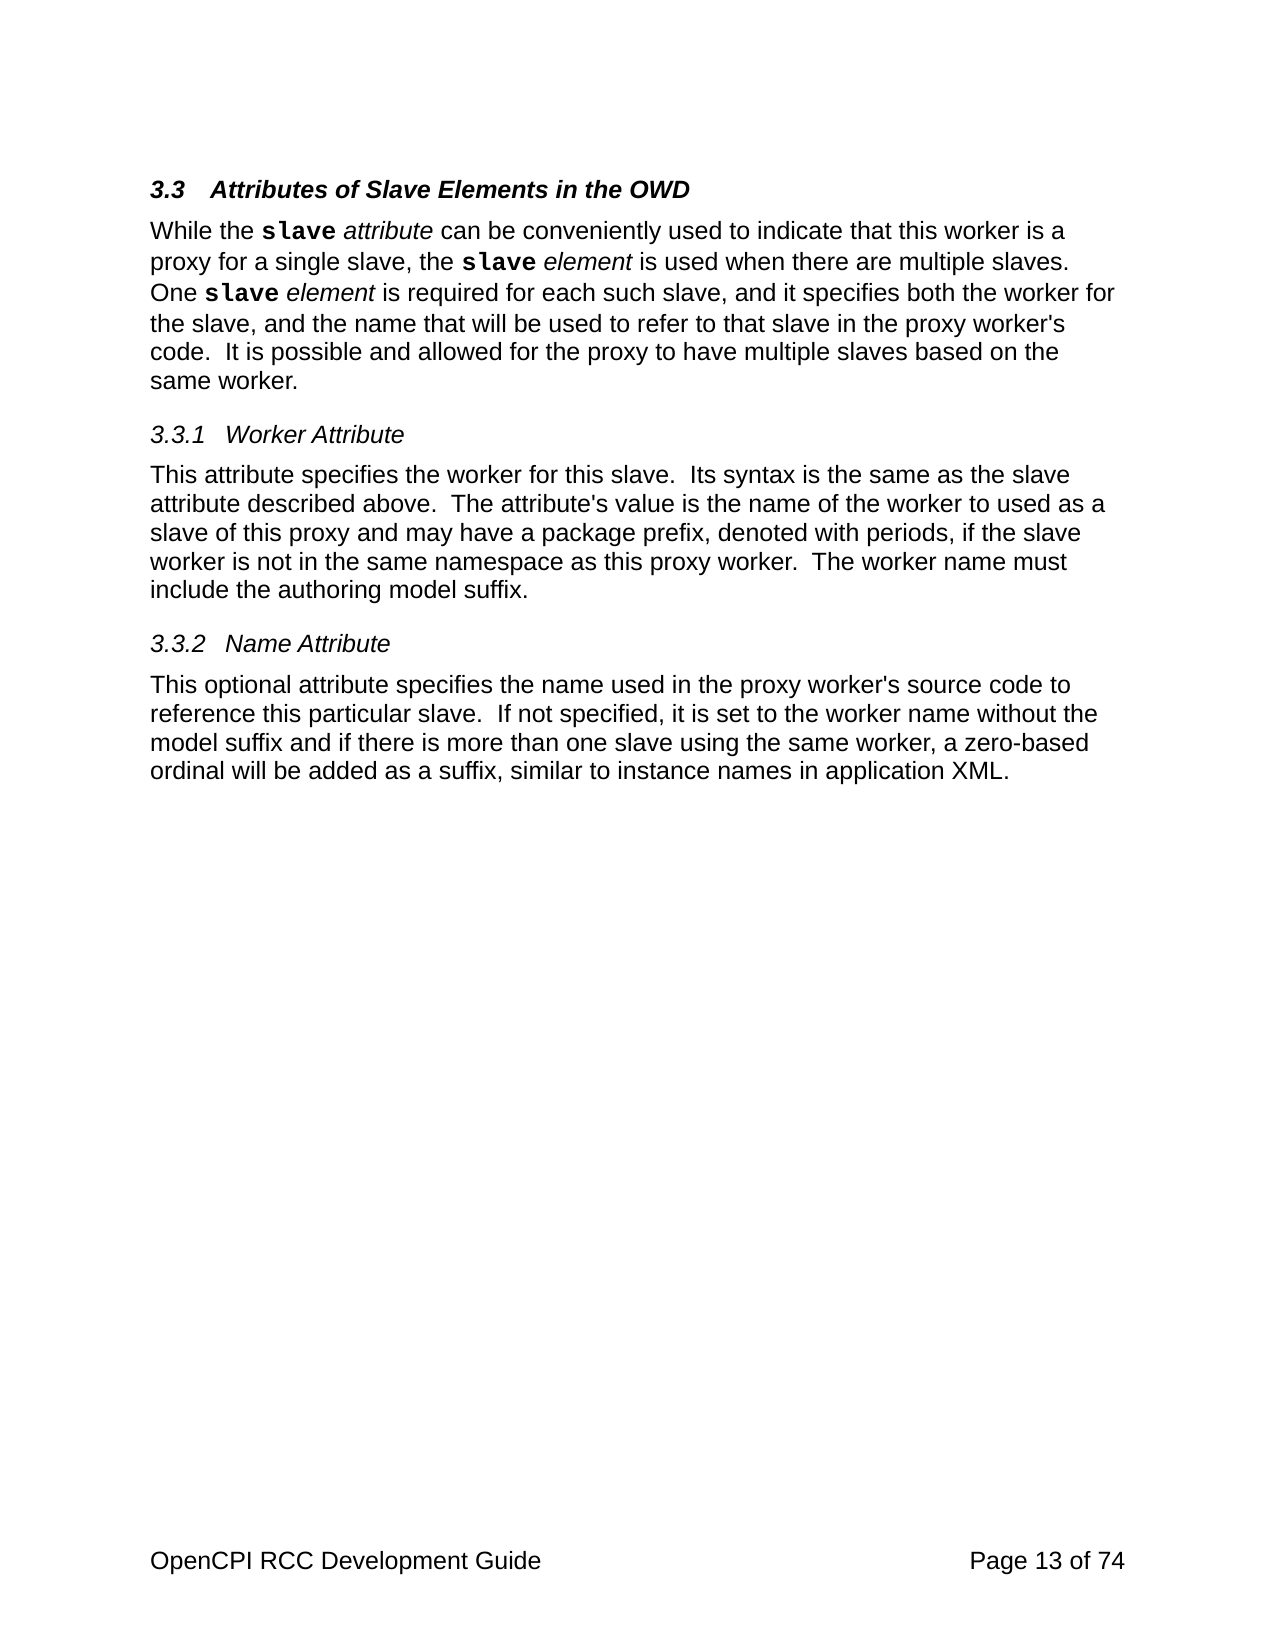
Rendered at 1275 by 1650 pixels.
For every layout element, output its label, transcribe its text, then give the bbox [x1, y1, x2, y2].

text This attribute specifies the worker for this slave. Its syntax is the same as the slave attribute described above. The attribute's value is the name of the worker to used as a slave of this proxy and may have a package prefix, denoted with periods, if the slave worker is not in the same namespace as this proxy worker. The worker name must include the authoring model suffix. [150, 461, 1125, 604]
subtitle Worker Attribute [150, 420, 1125, 448]
subtitle Name Attribute [150, 629, 1125, 658]
text While the slave attribute can be conveniently used to indicate that this worker is a proxy for a single slave, the slave element is used when there are multiple slaves. One slave element is required for each such slave, and it specifies both the worker for the slave, and the name that will be used to refer to that slave in the proxy worker's code. It is possible and allowed for the proxy to have multiple slaves based on the same worker. [150, 216, 1125, 395]
text This optional attribute specifies the name used in the proxy worker's source code to reference this particular slave. If not specified, it is set to the worker name without the model suffix and if there is more than one slave using the same worker, a zero-based ordinal will be added as a suffix, similar to instance names in application XML. [150, 670, 1125, 785]
subtitle Attributes of Slave Elements in the OWD [150, 175, 1125, 204]
